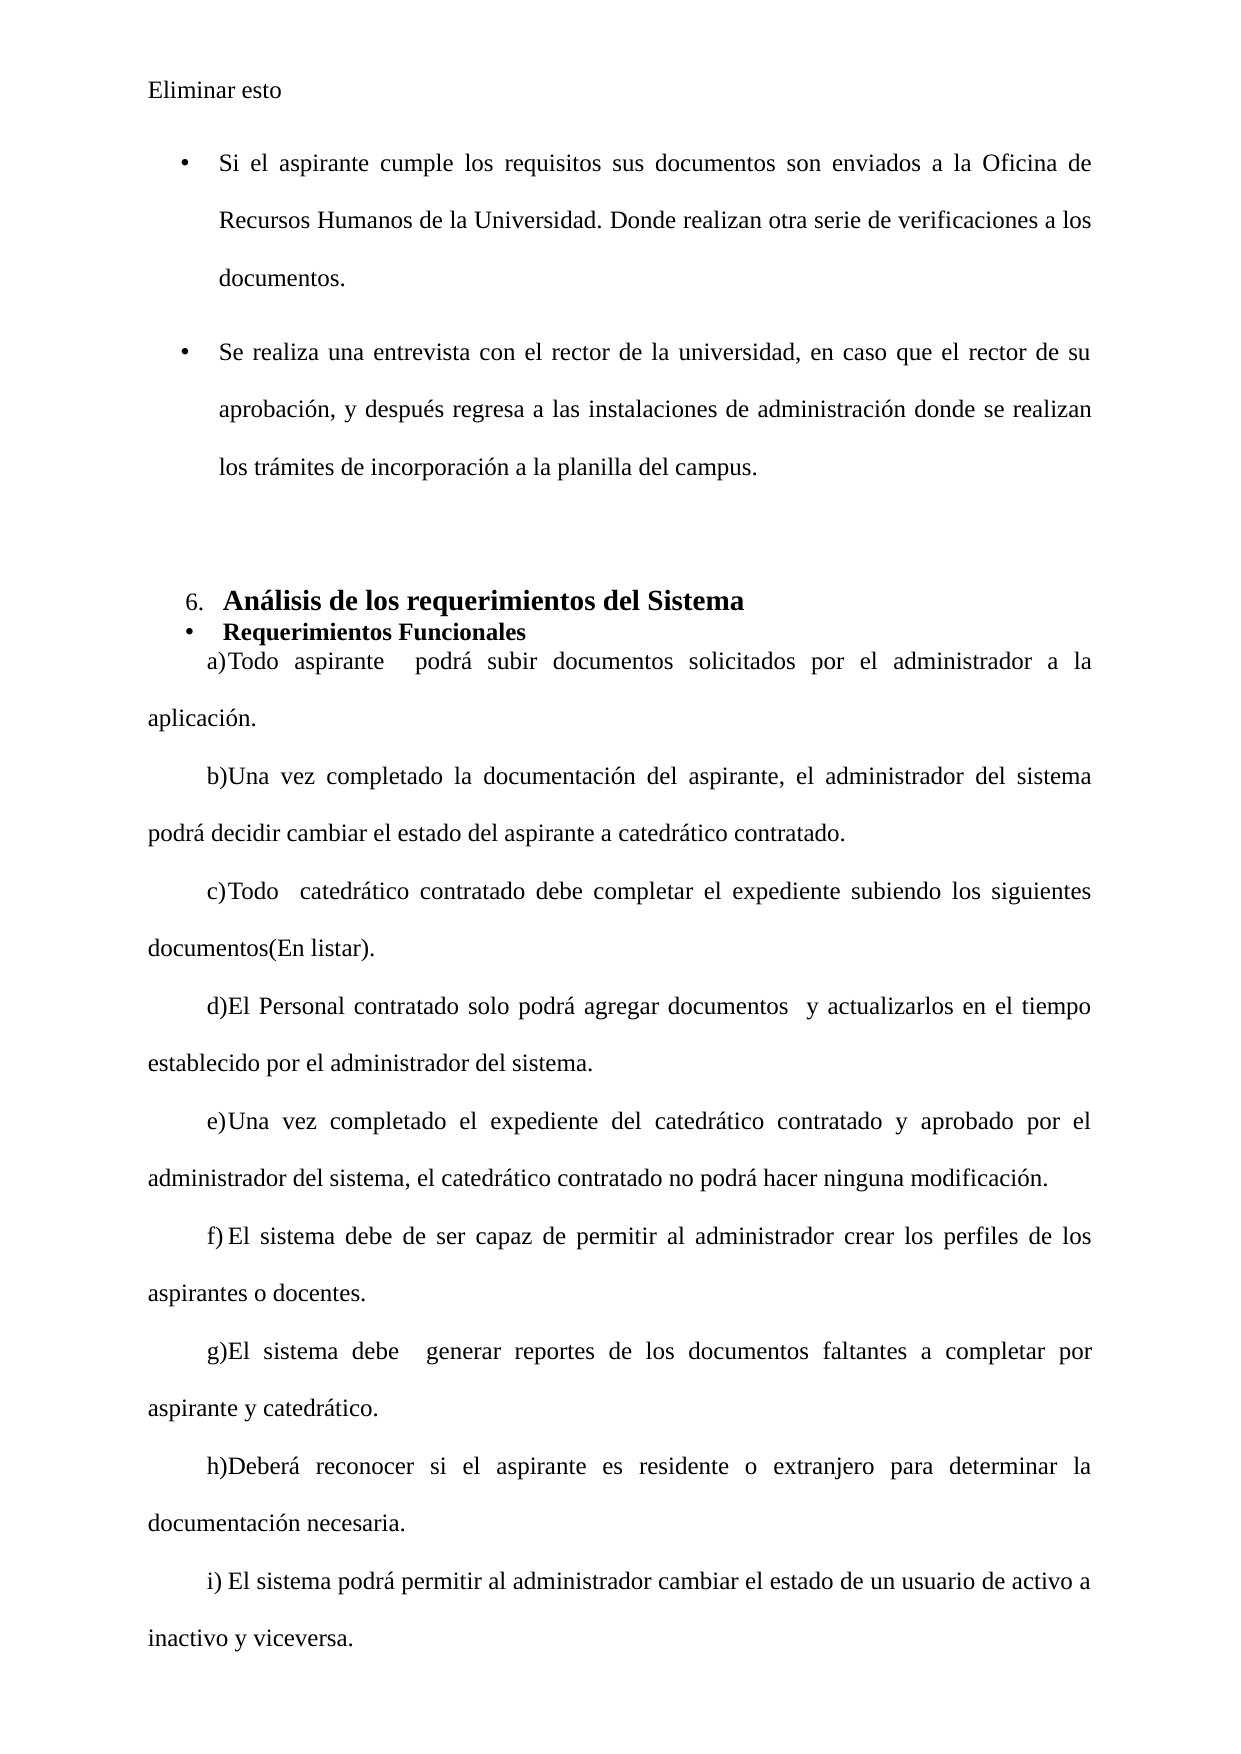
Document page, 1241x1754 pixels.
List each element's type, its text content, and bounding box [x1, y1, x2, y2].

list El sistema podrá permitir al administrador cambiar el estado de un usuario de activo a inactivo y viceversa. [148, 1566, 1093, 1652]
list Una vez completado la documentación del aspirante, el administrador del sistema podrá decidir cambiar el estado del aspirante a catedrático contratado. [148, 761, 1093, 847]
list Se realiza una entrevista con el rector de la universidad, en caso que el rector de su aprobación, y después regresa a las instalaciones de administración donde se realizan los trámites de incorporación a la planilla del campus. [181, 337, 1093, 481]
list El sistema debe generar reportes de los documentos faltantes a completar por aspirante y catedrático. [148, 1336, 1093, 1422]
list El Personal contratado solo podrá agregar documentos y actualizarlos en el tiempo establecido por el administrador del sistema. [148, 991, 1093, 1077]
list Una vez completado el expediente del catedrático contratado y aprobado por el administrador del sistema, el catedrático contratado no podrá hacer ninguna modificación. [148, 1106, 1093, 1192]
list El sistema debe de ser capaz de permitir al administrador crear los perfiles de los aspirantes o docentes. [148, 1221, 1093, 1307]
list Si el aspirante cumple los requisitos sus documentos son enviados a la Oficina de Recursos Humanos de la Universidad. Donde realizan otra serie de verificaciones a los documentos. [181, 148, 1093, 291]
list Todo catedrático contratado debe completar el expediente subiendo los siguientes documentos(En listar). [148, 876, 1093, 962]
list Deberá reconocer si el aspirante es residente o extranjero para determinar la documentación necesaria. [148, 1451, 1093, 1537]
list Requerimientos Funcionales [185, 617, 1093, 646]
list Todo aspirante podrá subir documentos solicitados por el administrador a la aplicación. [148, 646, 1093, 732]
list Análisis de los requerimientos del Sistema [185, 583, 1093, 617]
